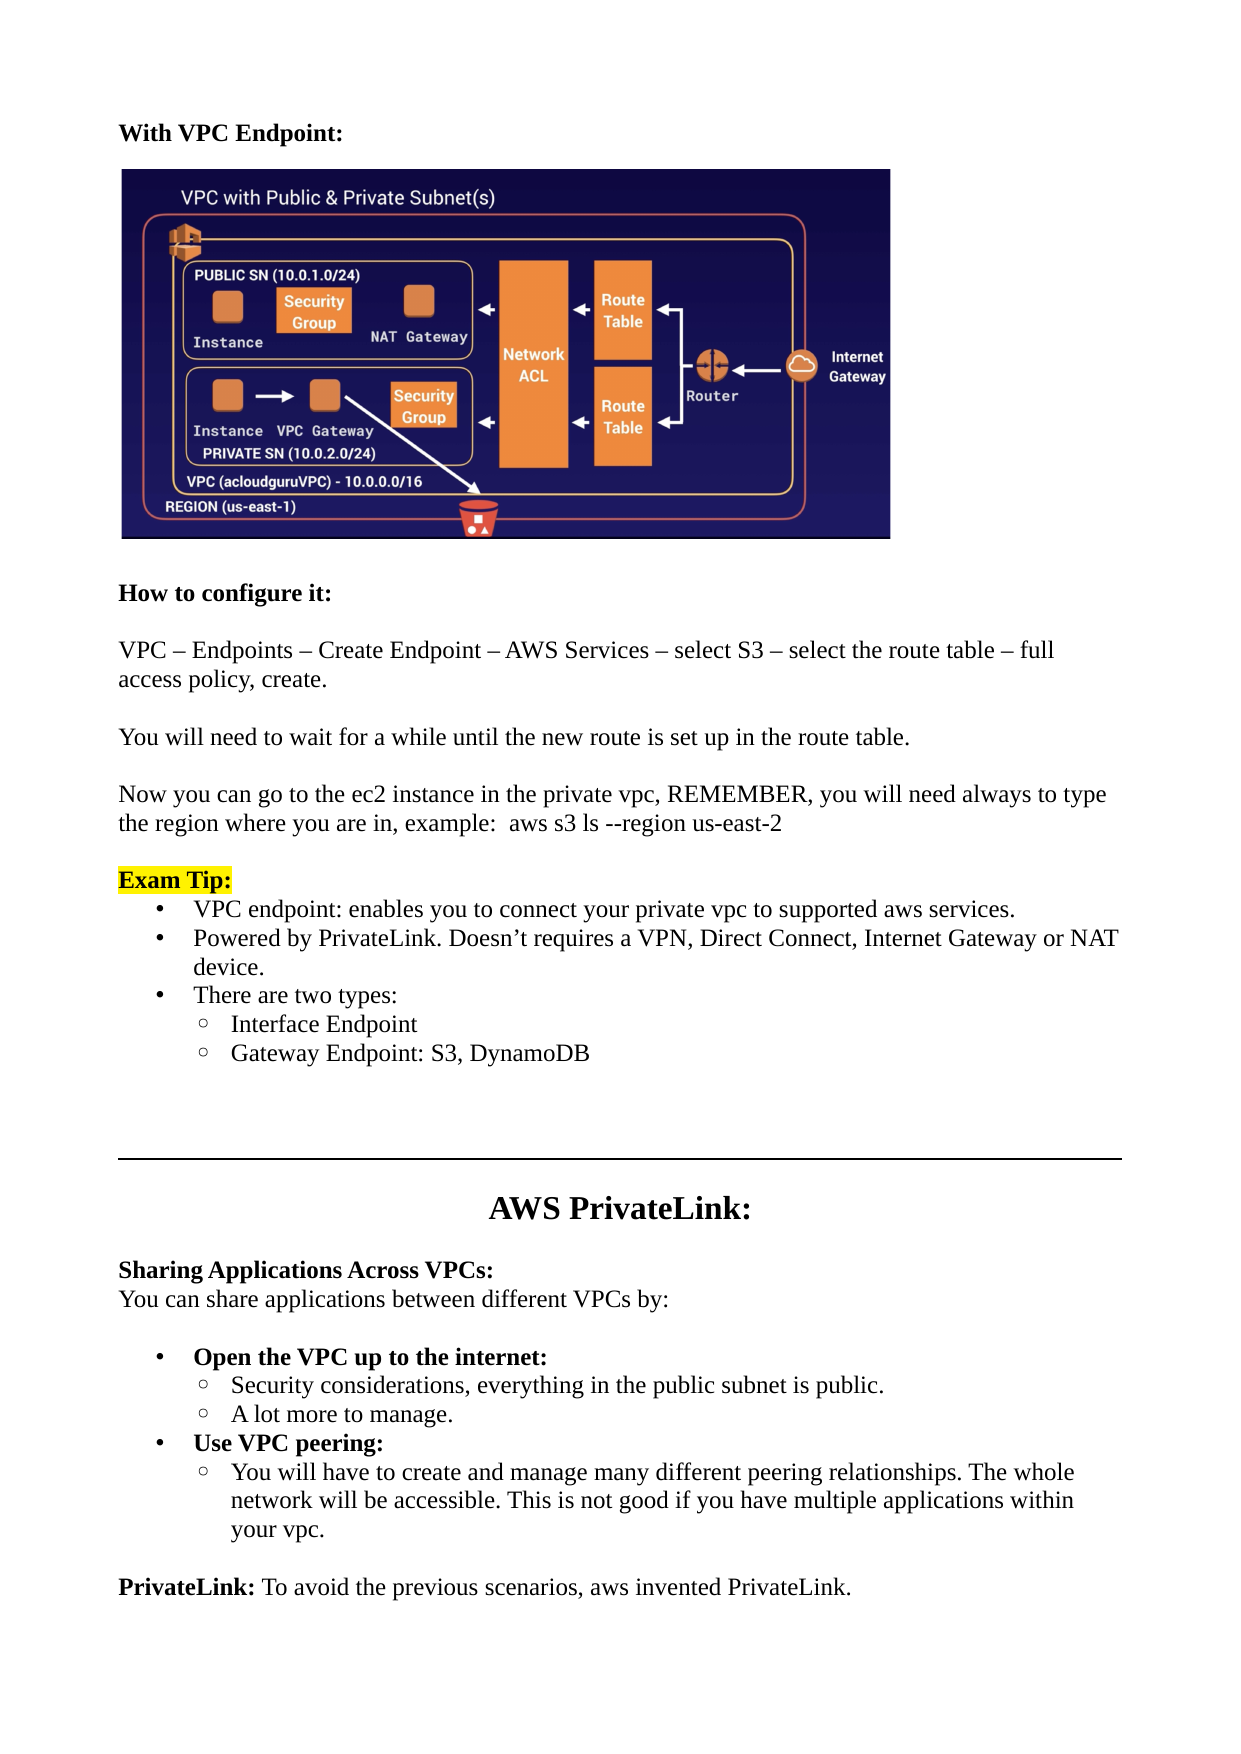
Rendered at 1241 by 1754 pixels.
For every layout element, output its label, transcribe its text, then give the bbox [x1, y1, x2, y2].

text Now you can go to the ec2 instance in the private vpc, REMEMBER, you will need always to type the region where you are in, example: aws s3 ls --region us-east-2 [118, 779, 1122, 837]
list You will have to create and manage many different peering relationships. The whole network will be accessible. This is not good if you have multiple applications within your vpc. [193, 1457, 1122, 1543]
list Use VPC peering: [156, 1428, 1122, 1457]
list Gateway Endpoint: S3, DynamoDB [193, 1038, 1122, 1067]
text Exam Tip: [118, 866, 1122, 894]
text VPC – Endpoints – Create Endpoint – AWS Services – select S3 – select the route table – full access policy, create. [118, 636, 1122, 693]
text AWS PrivateLink: [118, 1188, 1122, 1227]
text How to configure it: [118, 578, 1122, 607]
picture [121, 169, 891, 539]
list There are two types: [156, 981, 1122, 1009]
list VPC endpoint: enables you to connect your private vpc to supported aws services. [156, 894, 1122, 923]
list A lot more to manage. [193, 1399, 1122, 1428]
text With VPC Endpoint: [118, 118, 1122, 147]
text You will need to wait for a while until the new route is set up in the route table. [118, 722, 1122, 751]
list Security considerations, everything in the public subnet is public. [193, 1371, 1122, 1399]
text You can share applications between different VPCs by: [118, 1284, 1122, 1313]
text Sharing Applications Across VPCs: [118, 1256, 1122, 1284]
list Open the VPC up to the internet: [156, 1342, 1122, 1371]
list Powered by PrivateLink. Doesn’t requires a VPN, Direct Connect, Internet Gateway or NAT device. [156, 923, 1122, 981]
list Interface Endpoint [193, 1009, 1122, 1038]
text PrivateLink: To avoid the previous scenarios, aws invented PrivateLink. [118, 1572, 1122, 1601]
